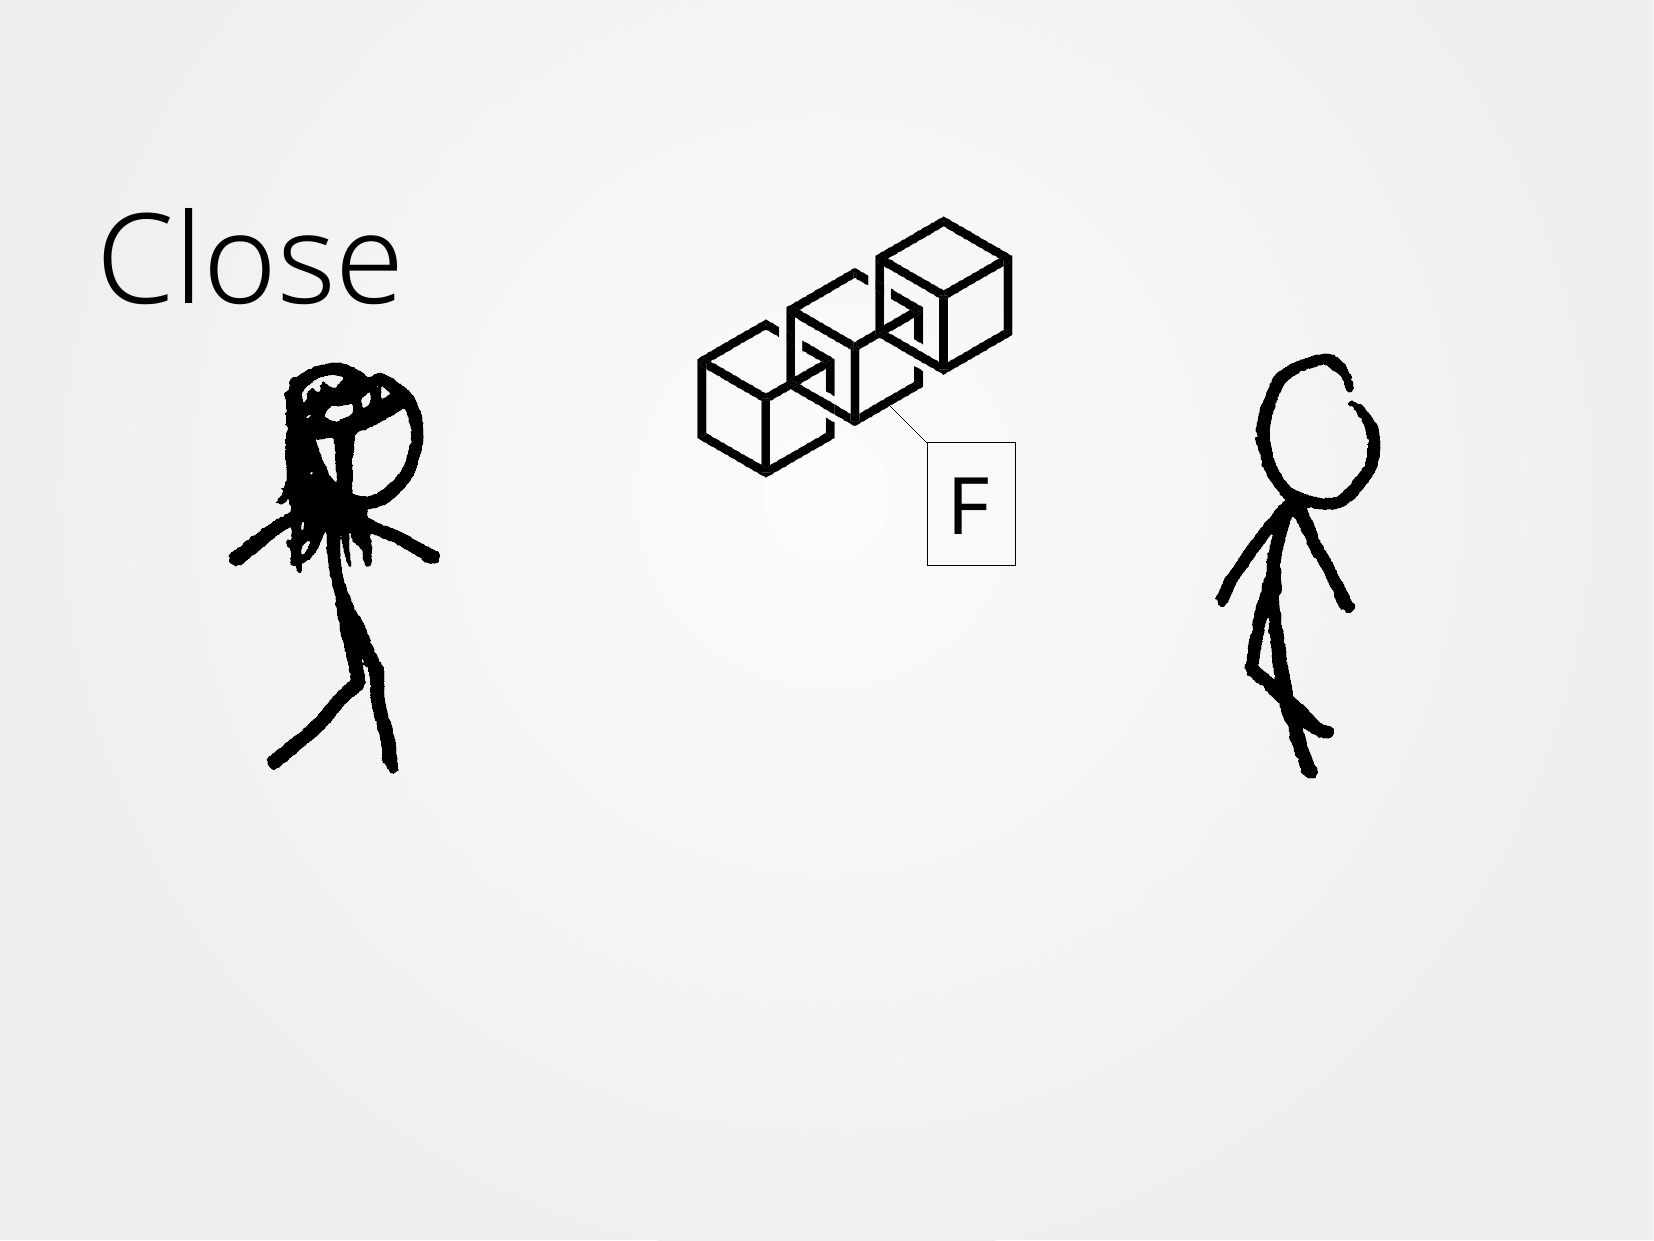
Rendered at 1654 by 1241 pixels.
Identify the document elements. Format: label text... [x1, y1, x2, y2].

picture [572, 144, 1136, 550]
picture [226, 360, 443, 774]
title Close [31, 169, 502, 318]
text_box F [927, 442, 1016, 551]
picture [1210, 348, 1385, 783]
